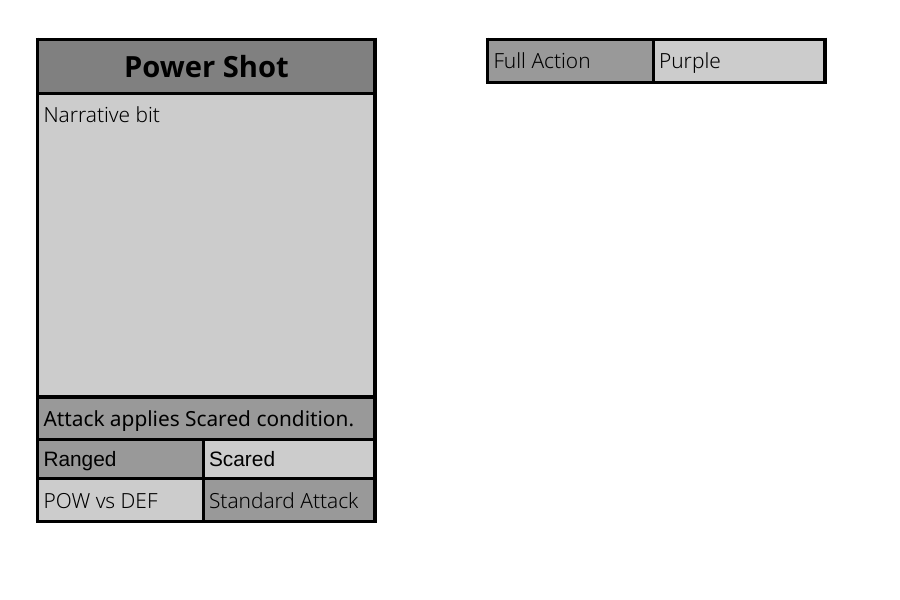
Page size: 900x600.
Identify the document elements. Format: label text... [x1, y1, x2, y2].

table_cell Purple [655, 41, 823, 81]
table_cell POW vs DEF [39, 480, 202, 520]
table_cell Attack applies Scared condition. [39, 399, 373, 438]
table_header Power Shot [39, 41, 373, 92]
table_cell Ranged [39, 441, 202, 477]
table_cell Scared [205, 441, 373, 477]
table_cell Standard Attack [205, 480, 373, 520]
table_cell Full Action [489, 41, 652, 81]
table_cell Narrative bit [39, 95, 373, 395]
